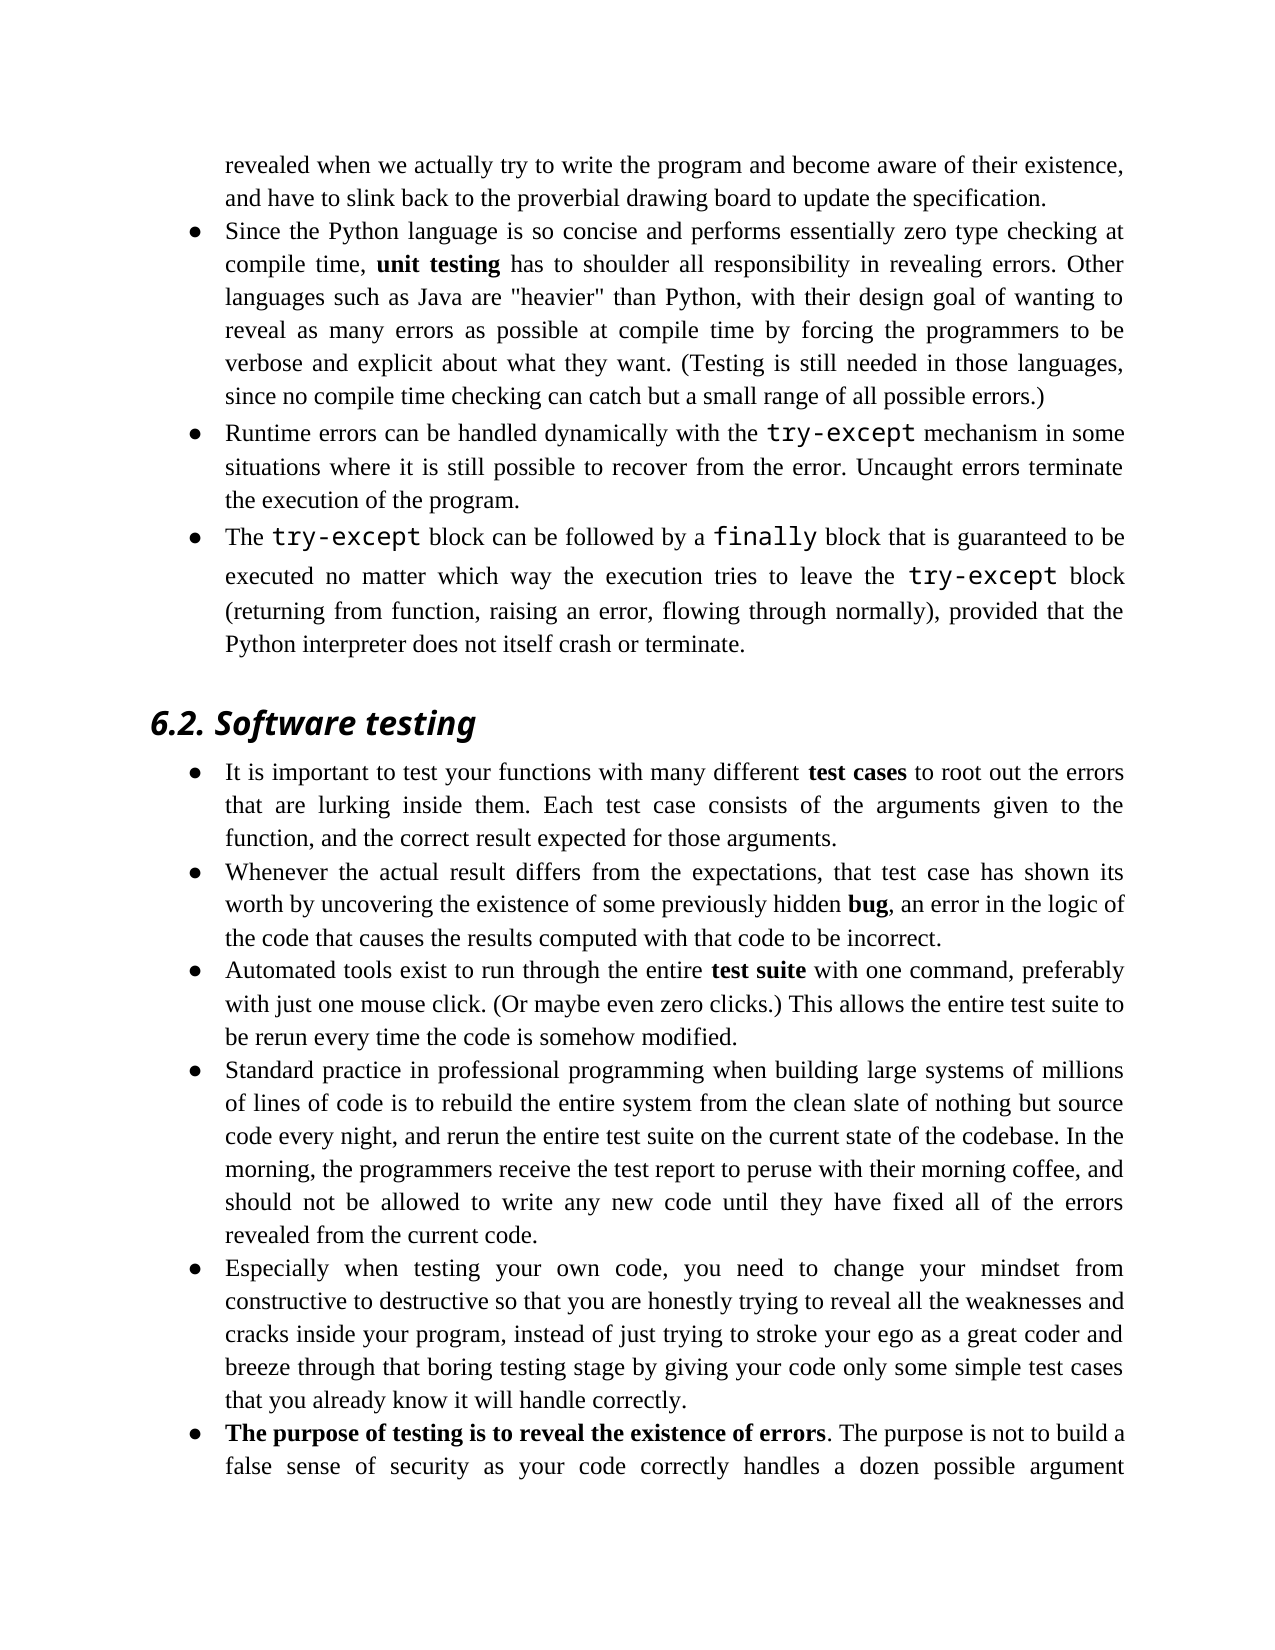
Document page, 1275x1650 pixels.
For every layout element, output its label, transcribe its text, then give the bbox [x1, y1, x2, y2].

list Standard practice in professional programming when building large systems of millions of lines of code is to rebuild the entire system from the clean slate of nothing but source code every night, and rerun the entire test suite on the current state of the codebase. In the morning, the programmers receive the test report to peruse with their morning coffee, and should not be allowed to write any new code until they have fixed all of the errors revealed from the current code. [187, 1055, 1125, 1248]
list Whenever the actual result differs from the expectations, that test case has shown its worth by uncovering the existence of some previously hidden bug, an error in the logic of the code that causes the results computed with that code to be incorrect. [187, 857, 1125, 951]
list Especially when testing your own code, you need to change your mindset from constructive to destructive so that you are honestly trying to reveal all the weaknesses and cracks inside your program, instead of just trying to stroke your ego as a great coder and breeze through that boring testing stage by giving your code only some simple test cases that you already know it will handle correctly. [187, 1253, 1125, 1414]
list revealed when we actually try to write the program and become aware of their existence, and have to slink back to the proverbial drawing board to update the specification. [187, 150, 1125, 212]
subtitle 6.2. Software testing [150, 699, 1125, 745]
list Since the Python language is so concise and performs essentially zero type checking at compile time, unit testing has to shoulder all responsibility in revealing errors. Other languages such as Java are "heavier" than Python, with their design goal of wanting to reveal as many errors as possible at compile time by forcing the programmers to be verbose and explicit about what they want. (Testing is still needed in those languages, since no compile time checking can catch but a small range of all possible errors.) [187, 216, 1125, 410]
list The purpose of testing is to reveal the existence of errors. The purpose is not to build a false sense of security as your code correctly handles a dozen possible argument [187, 1418, 1125, 1480]
list Runtime errors can be handled dynamically with the try-except mechanism in some situations where it is still possible to recover from the error. Uncaught errors terminate the execution of the program. [187, 414, 1125, 514]
list Automated tools exist to run through the entire test suite with one command, preferably with just one mouse click. (Or maybe even zero clicks.) This allows the entire test suite to be rerun every time the code is somehow modified. [187, 956, 1125, 1050]
list It is important to test your functions with many different test cases to root out the errors that are lurking inside them. Each test case consists of the arguments given to the function, and the correct result expected for those arguments. [187, 757, 1125, 852]
list The try-except block can be followed by a finally block that is guaranteed to be executed no matter which way the execution tries to leave the try-except block (returning from function, raising an error, flowing through normally), provided that the Python interpreter does not itself crash or terminate. [187, 518, 1125, 658]
